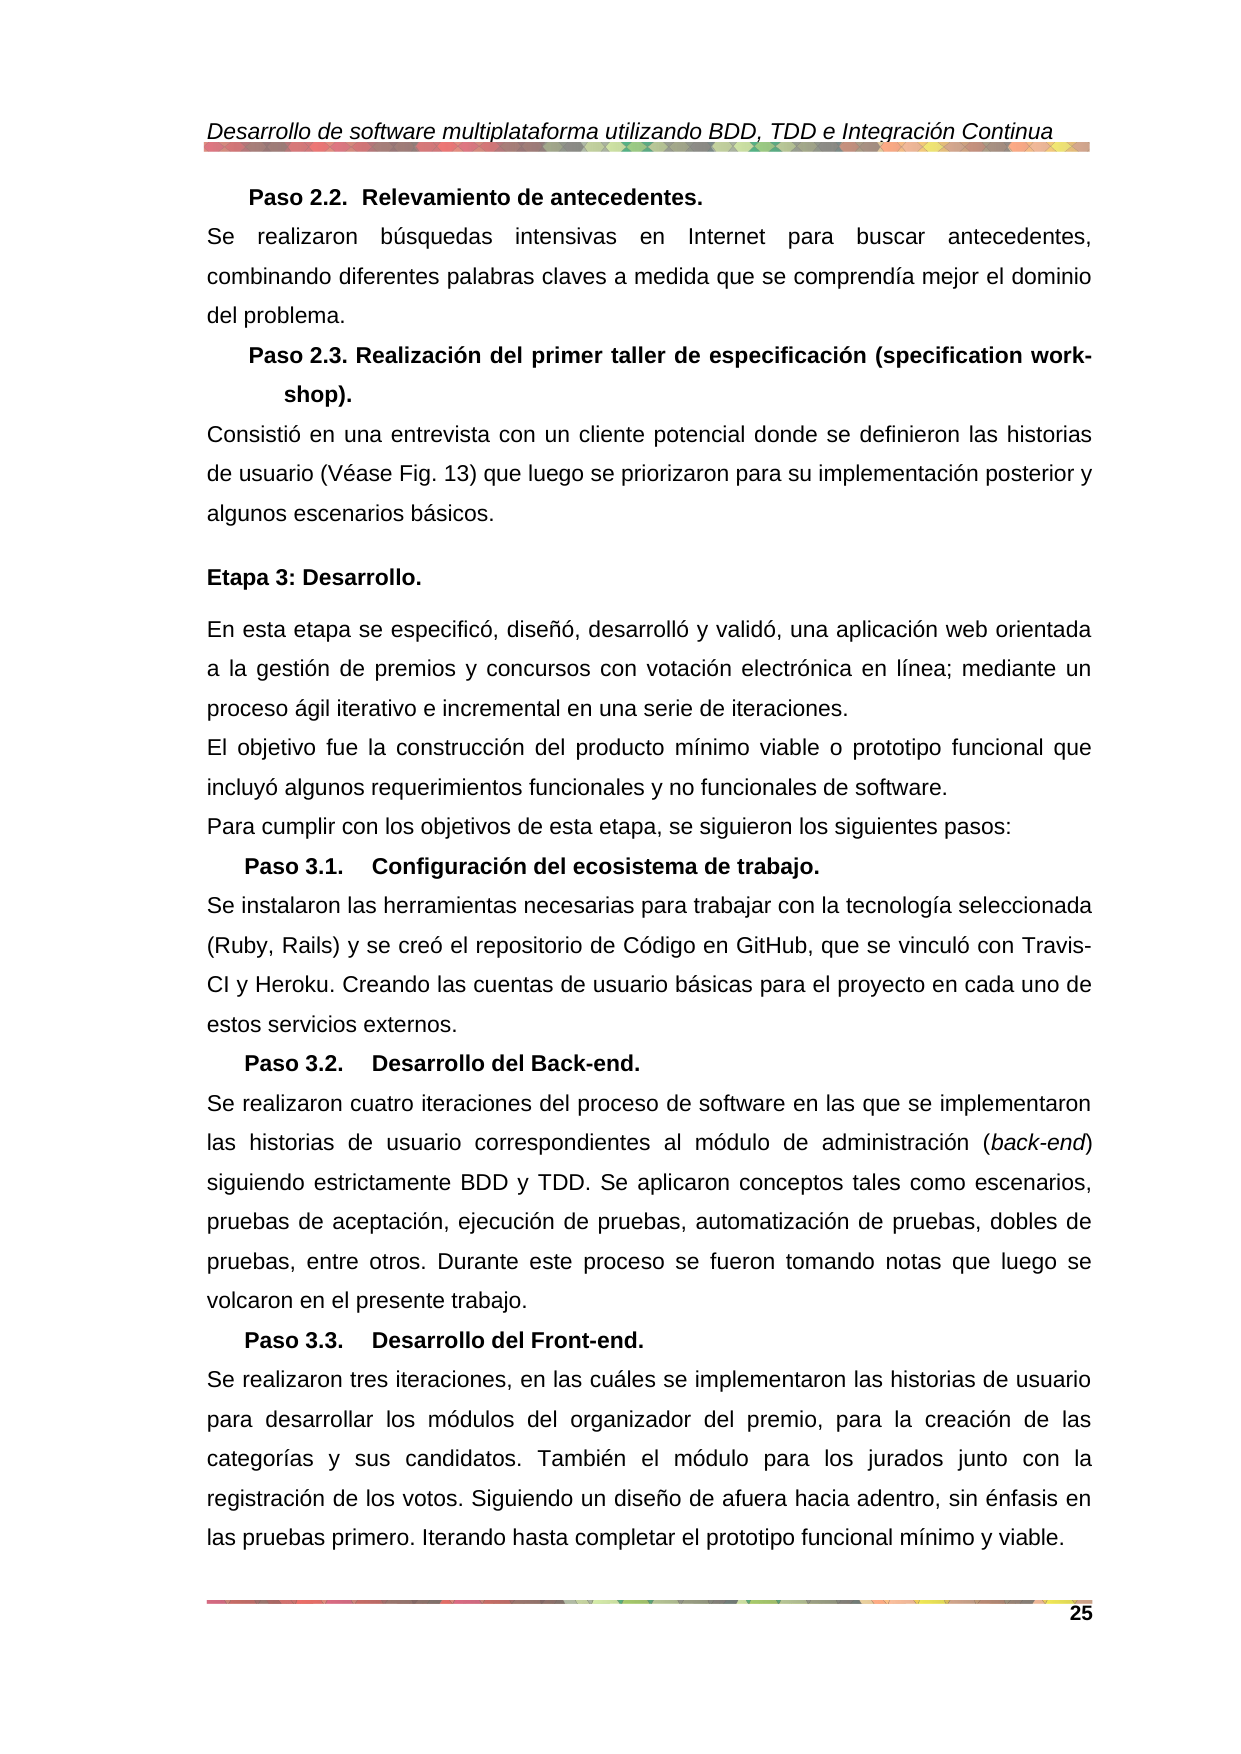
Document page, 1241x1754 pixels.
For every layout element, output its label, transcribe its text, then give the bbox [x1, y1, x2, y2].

text Se instalaron las herramientas necesarias para trabajar con la tecnología seleccionada (Ruby, Rails) y se creó el repositorio de Código en GitHub, que se vinculó con Travis-CI y Heroku. Creando las cuentas de usuario básicas para el proyecto en cada uno de estos servicios externos. [207, 892, 1093, 1037]
text En esta etapa se especificó, diseñó, desarrolló y validó, una aplicación web orientada a la gestión de premios y concursos con votación electrónica en línea; mediante un proceso ágil iterativo e incremental en una serie de iteraciones. [207, 616, 1093, 721]
text El objetivo fue la construcción del producto mínimo viable o prototipo funcional que incluyó algunos requerimientos funcionales y no funcionales de software. [207, 734, 1093, 800]
list Relevamiento de antecedentes. [242, 184, 1093, 210]
list Configuración del ecosistema de trabajo. [244, 853, 1093, 879]
text Para cumplir con los objetivos de esta etapa, se siguieron los siguientes pasos: [207, 813, 1093, 840]
list Desarrollo del Front-end. [244, 1327, 1093, 1353]
text [203, 142, 1090, 152]
text Se realizaron búsquedas intensivas en Internet para buscar antecedentes, combinando diferentes palabras claves a medida que se comprendía mejor el dominio del problema. [207, 223, 1093, 328]
text Se realizaron tres iteraciones, en las cuáles se implementaron las historias de usuario para desarrollar los módulos del organizador del premio, para la creación de las categorías y sus candidatos. También el módulo para los jurados junto con la registración de los votos. Siguiendo un diseño de afuera hacia adentro, sin énfasis en las pruebas primero. Iterando hasta completar el prototipo funcional mínimo y viable. [207, 1366, 1093, 1550]
subtitle Etapa 3: Desarrollo. [207, 564, 1093, 590]
list Desarrollo del Back-end. [244, 1050, 1093, 1077]
list Realización del primer taller de especificación (specification work-shop). [242, 342, 1093, 407]
text Consistió en una entrevista con un cliente potencial donde se definieron las historias de usuario (Véase Fig. 13) que luego se priorizaron para su implementación posterior y algunos escenarios básicos. [207, 421, 1093, 526]
text [206, 1600, 1093, 1604]
text Se realizaron cuatro iteraciones del proceso de software en las que se implementaron las historias de usuario correspondientes al módulo de administración (back-end) siguiendo estrictamente BDD y TDD. Se aplicaron conceptos tales como escenarios, pruebas de aceptación, ejecución de pruebas, automatización de pruebas, dobles de pruebas, entre otros. Durante este proceso se fueron tomando notas que luego se volcaron en el presente trabajo. [207, 1090, 1093, 1313]
